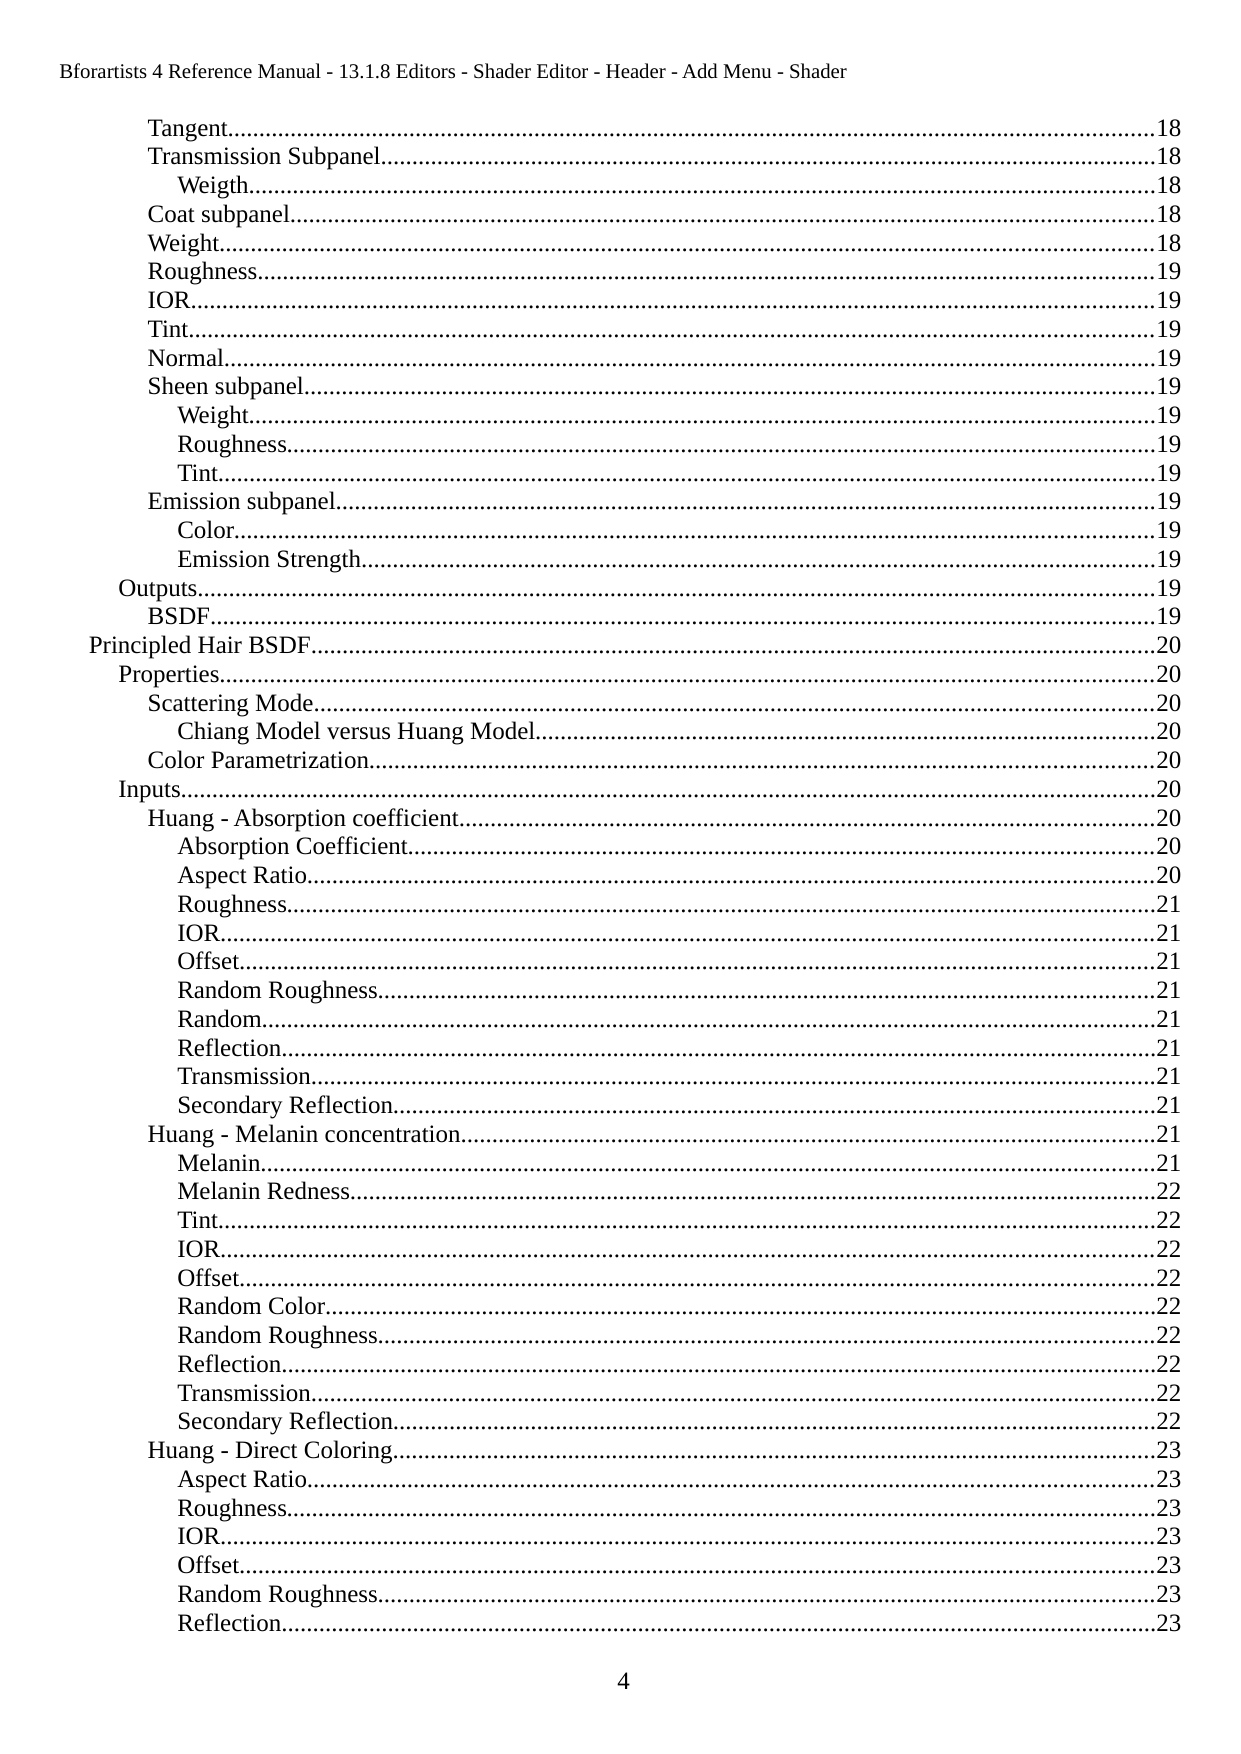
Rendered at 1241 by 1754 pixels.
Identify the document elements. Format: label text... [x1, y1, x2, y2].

text Absorption Coefficient 20 [177, 831, 1181, 860]
text Secondary Reflection 21 [177, 1090, 1181, 1119]
text Tint 22 [177, 1205, 1181, 1234]
text Color Parametrization 20 [147, 745, 1181, 774]
text Inputs 20 [118, 774, 1181, 803]
text Melanin Redness 22 [177, 1176, 1181, 1205]
text Transmission 22 [177, 1378, 1181, 1406]
text Offset 22 [177, 1263, 1181, 1291]
text Huang - Absorption coefficient 20 [147, 803, 1181, 831]
text Roughness 19 [177, 429, 1181, 458]
text Reflection 21 [177, 1033, 1181, 1061]
text Random Roughness 21 [177, 975, 1181, 1004]
text IOR 23 [177, 1521, 1181, 1550]
text Outputs 19 [118, 573, 1181, 601]
text Emission Strength 19 [177, 544, 1181, 573]
text Scattering Mode 20 [147, 688, 1181, 716]
text Random Roughness 22 [177, 1320, 1181, 1349]
text Reflection 23 [177, 1608, 1181, 1636]
text Sheen subpanel 19 [147, 371, 1181, 400]
text BSDF 19 [147, 601, 1181, 630]
text Secondary Reflection 22 [177, 1406, 1181, 1435]
text Tint 19 [147, 314, 1181, 343]
text Color 19 [177, 515, 1181, 544]
text Tangent 18 [147, 113, 1181, 141]
text Random 21 [177, 1004, 1181, 1033]
text IOR 19 [147, 285, 1181, 314]
text Emission subpanel 19 [147, 486, 1181, 515]
text Properties 20 [118, 659, 1181, 688]
text Tint 19 [177, 458, 1181, 486]
text Melanin 21 [177, 1148, 1181, 1176]
text Transmission 21 [177, 1061, 1181, 1090]
text Reflection 22 [177, 1349, 1181, 1378]
text IOR 22 [177, 1234, 1181, 1263]
text Random Color 22 [177, 1291, 1181, 1320]
text Random Roughness 23 [177, 1579, 1181, 1608]
text Chiang Model versus Huang Model 20 [177, 716, 1181, 745]
text Offset 21 [177, 946, 1181, 975]
text Coat subpanel 18 [147, 199, 1181, 228]
text Normal 19 [147, 343, 1181, 371]
text Weight 18 [147, 228, 1181, 256]
text Roughness 23 [177, 1493, 1181, 1521]
text Aspect Ratio 23 [177, 1464, 1181, 1493]
text Roughness 19 [147, 256, 1181, 285]
text Aspect Ratio 20 [177, 860, 1181, 889]
text Huang - Direct Coloring 23 [147, 1435, 1181, 1464]
text Roughness 21 [177, 889, 1181, 918]
text Weight 19 [177, 400, 1181, 429]
text IOR 21 [177, 918, 1181, 946]
text Weigth 18 [177, 170, 1181, 199]
text Principled Hair BSDF 20 [88, 630, 1181, 659]
text Huang - Melanin concentration 21 [147, 1119, 1181, 1148]
text Transmission Subpanel 18 [147, 141, 1181, 170]
text Offset 23 [177, 1550, 1181, 1579]
